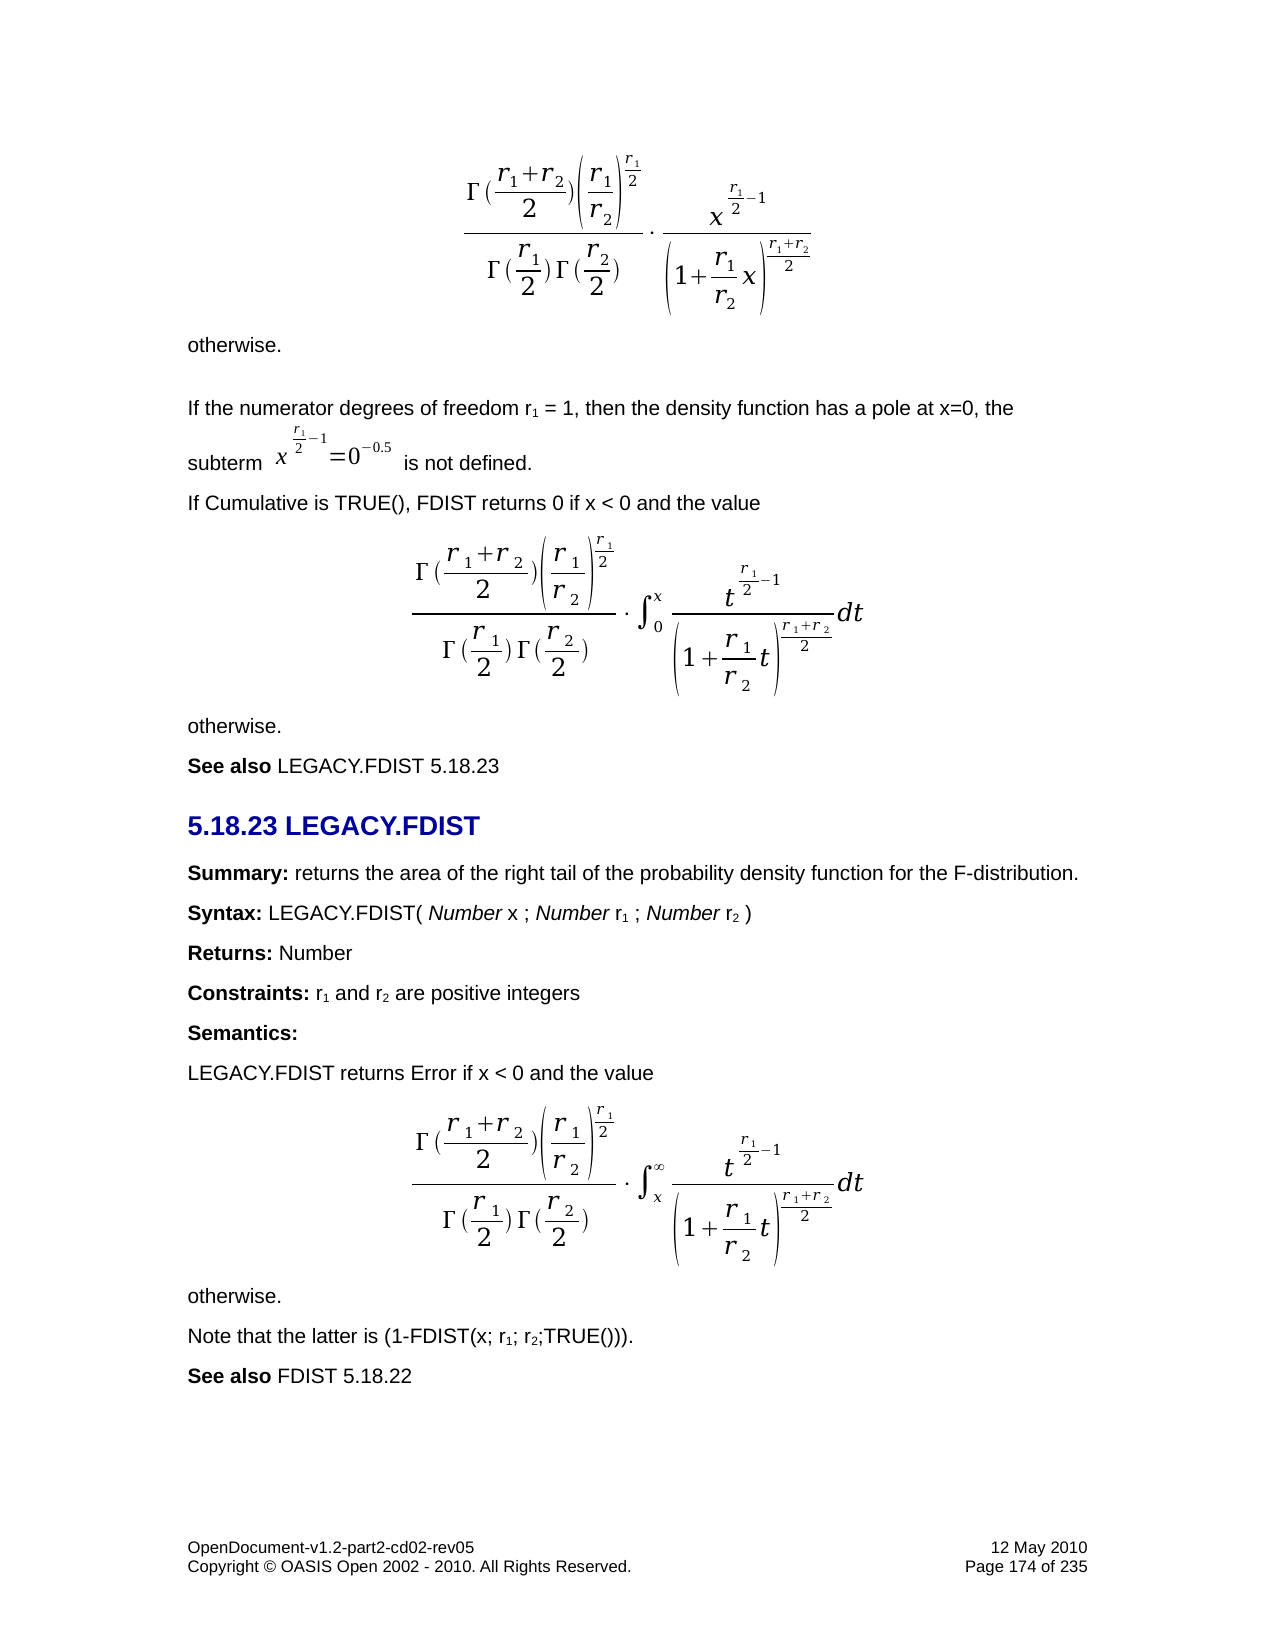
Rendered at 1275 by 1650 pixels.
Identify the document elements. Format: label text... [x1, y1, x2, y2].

text Summary: returns the area of the right tail of the probability density function for the F-distribution. [187, 862, 1088, 885]
text otherwise. [187, 333, 1088, 357]
text See also FDIST 5.18.22 [187, 1364, 1088, 1388]
text Returns: Number [187, 942, 1088, 965]
text Semantics: [187, 1021, 1088, 1045]
text If Cumulative is TRUE(), FDIST returns 0 if x < 0 and the value [187, 491, 1088, 514]
text If the numerator degrees of freedom r1 = 1, then the density function has a pole at x=0, the subterm is not defined. [187, 373, 1088, 474]
text otherwise. [187, 714, 1088, 738]
text otherwise. [187, 1284, 1088, 1308]
text Note that the latter is (1-FDIST(x; r1; r2;TRUE())). [187, 1324, 1088, 1348]
text LEGACY.FDIST returns Error if x < 0 and the value [187, 1061, 1088, 1084]
text See also LEGACY.FDIST 5.18.23 [187, 754, 1088, 777]
subtitle LEGACY.FDIST [187, 811, 1088, 841]
text Syntax: LEGACY.FDIST( Number x ; Number r1 ; Number r2 ) [187, 902, 1088, 925]
text Constraints: r1 and r2 are positive integers [187, 982, 1088, 1005]
